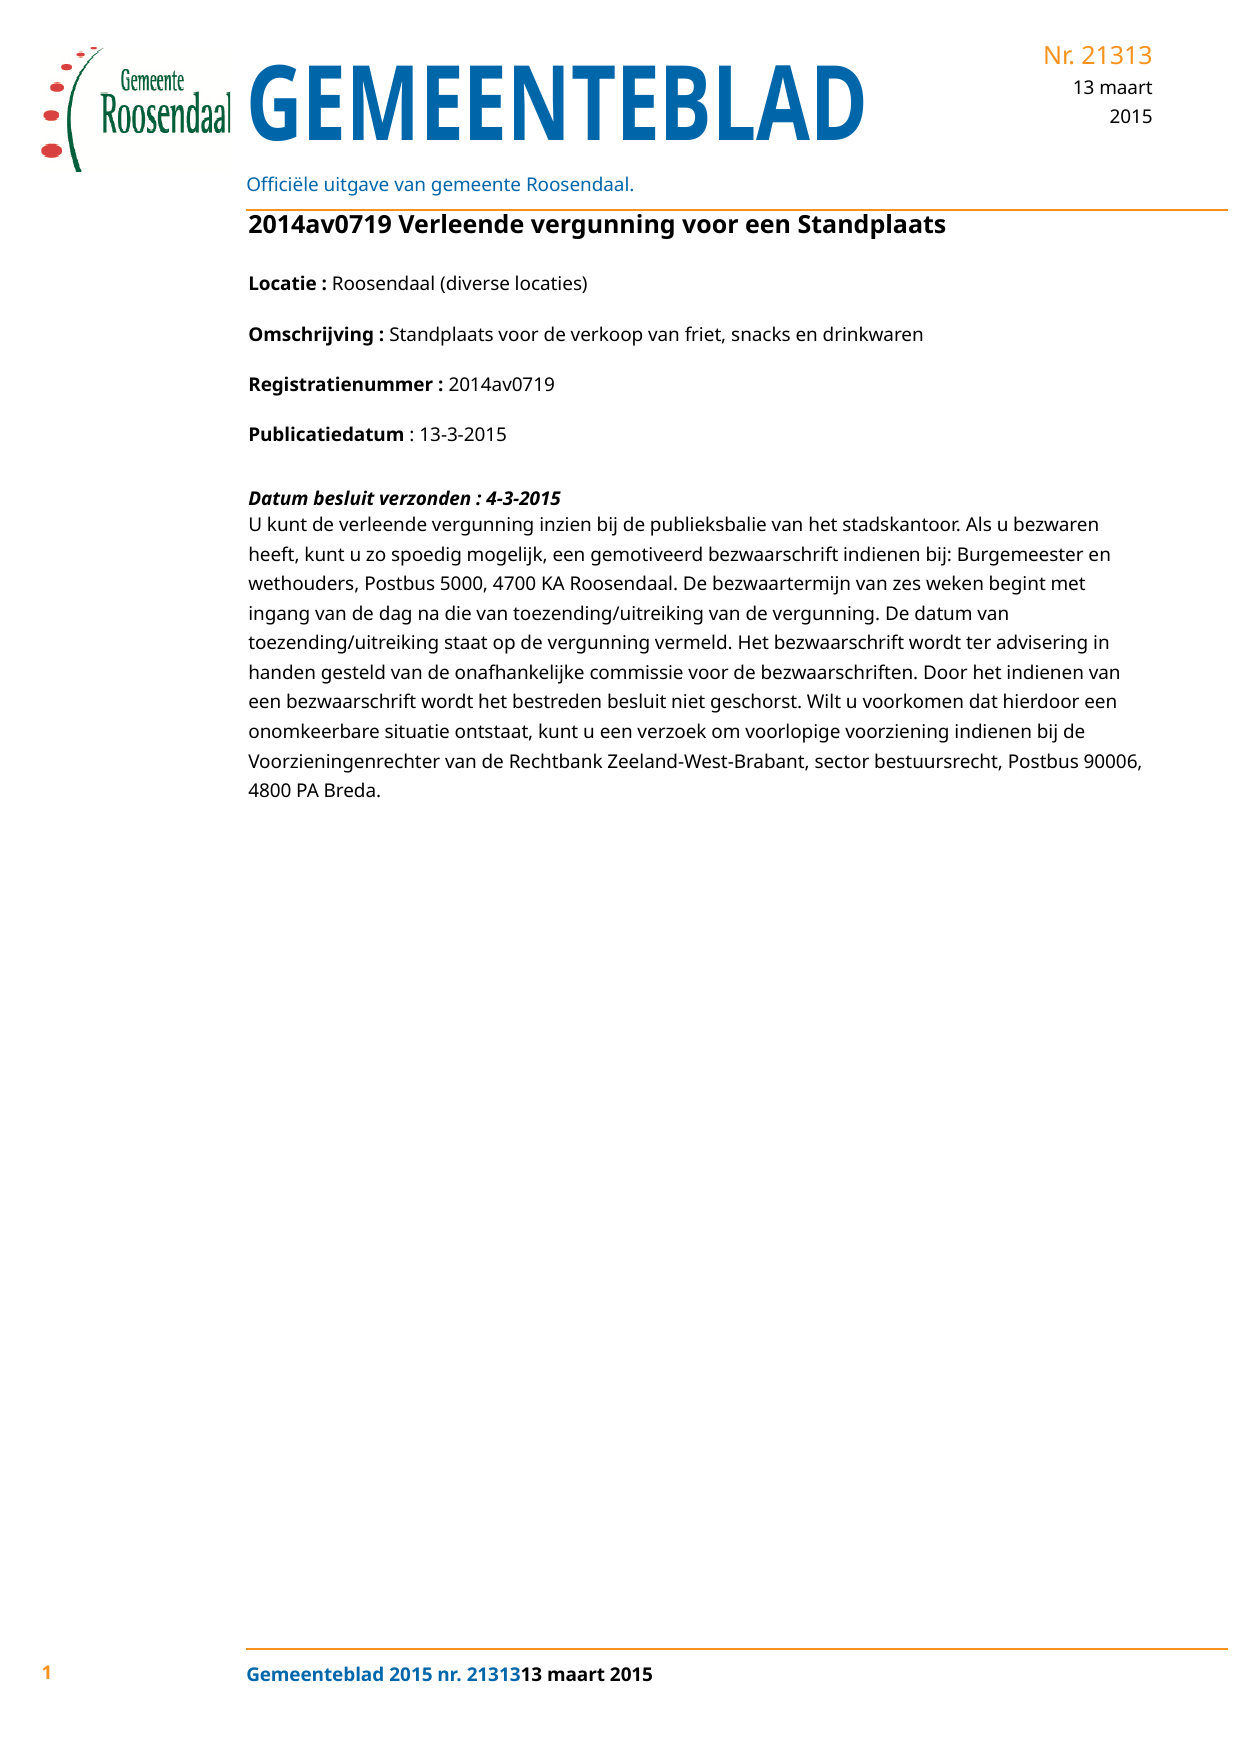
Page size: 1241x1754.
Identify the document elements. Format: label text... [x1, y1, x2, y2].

text Datum besluit verzonden : 4-3-2015 [248, 486, 1152, 511]
text Registratienummer : 2014av0719 [248, 371, 1152, 397]
text 2014av0719 Verleende vergunning voor een Standplaats [248, 211, 1152, 241]
text U kunt de verleende vergunning inzien bij de publieksbalie van het stadskantoor. Als u bezwaren heeft, kunt u zo spoedig mogelijk, een gemotiveerd bezwaarschrift indienen bij: Burgemeester en wethouders, Postbus 5000, 4700 KA Roosendaal. De bezwaartermijn van zes weken begint met ingang van de dag na die van toezending/uitreiking van de vergunning. De datum van toezending/uitreiking staat op de vergunning vermeld. Het bezwaarschrift wordt ter advisering in handen gesteld van de onafhankelijke commissie voor de bezwaarschriften. Door het indienen van een bezwaarschrift wordt het bestreden besluit niet geschorst. Wilt u voorkomen dat hierdoor een onomkeerbare situatie ontstaat, kunt u een verzoek om voorlopige voorziening indienen bij de Voorzieningenrechter van de Rechtbank Zeeland-West-Brabant, sector bestuursrecht, Postbus 90006, 4800 PA Breda. [248, 511, 1152, 803]
text Omschrijving : Standplaats voor de verkoop van friet, snacks en drinkwaren [248, 321, 1152, 346]
text Publicatiedatum : 13-3-2015 [248, 422, 1152, 447]
picture [41, 47, 231, 172]
text Locatie : Roosendaal (diverse locaties) [248, 270, 1152, 296]
